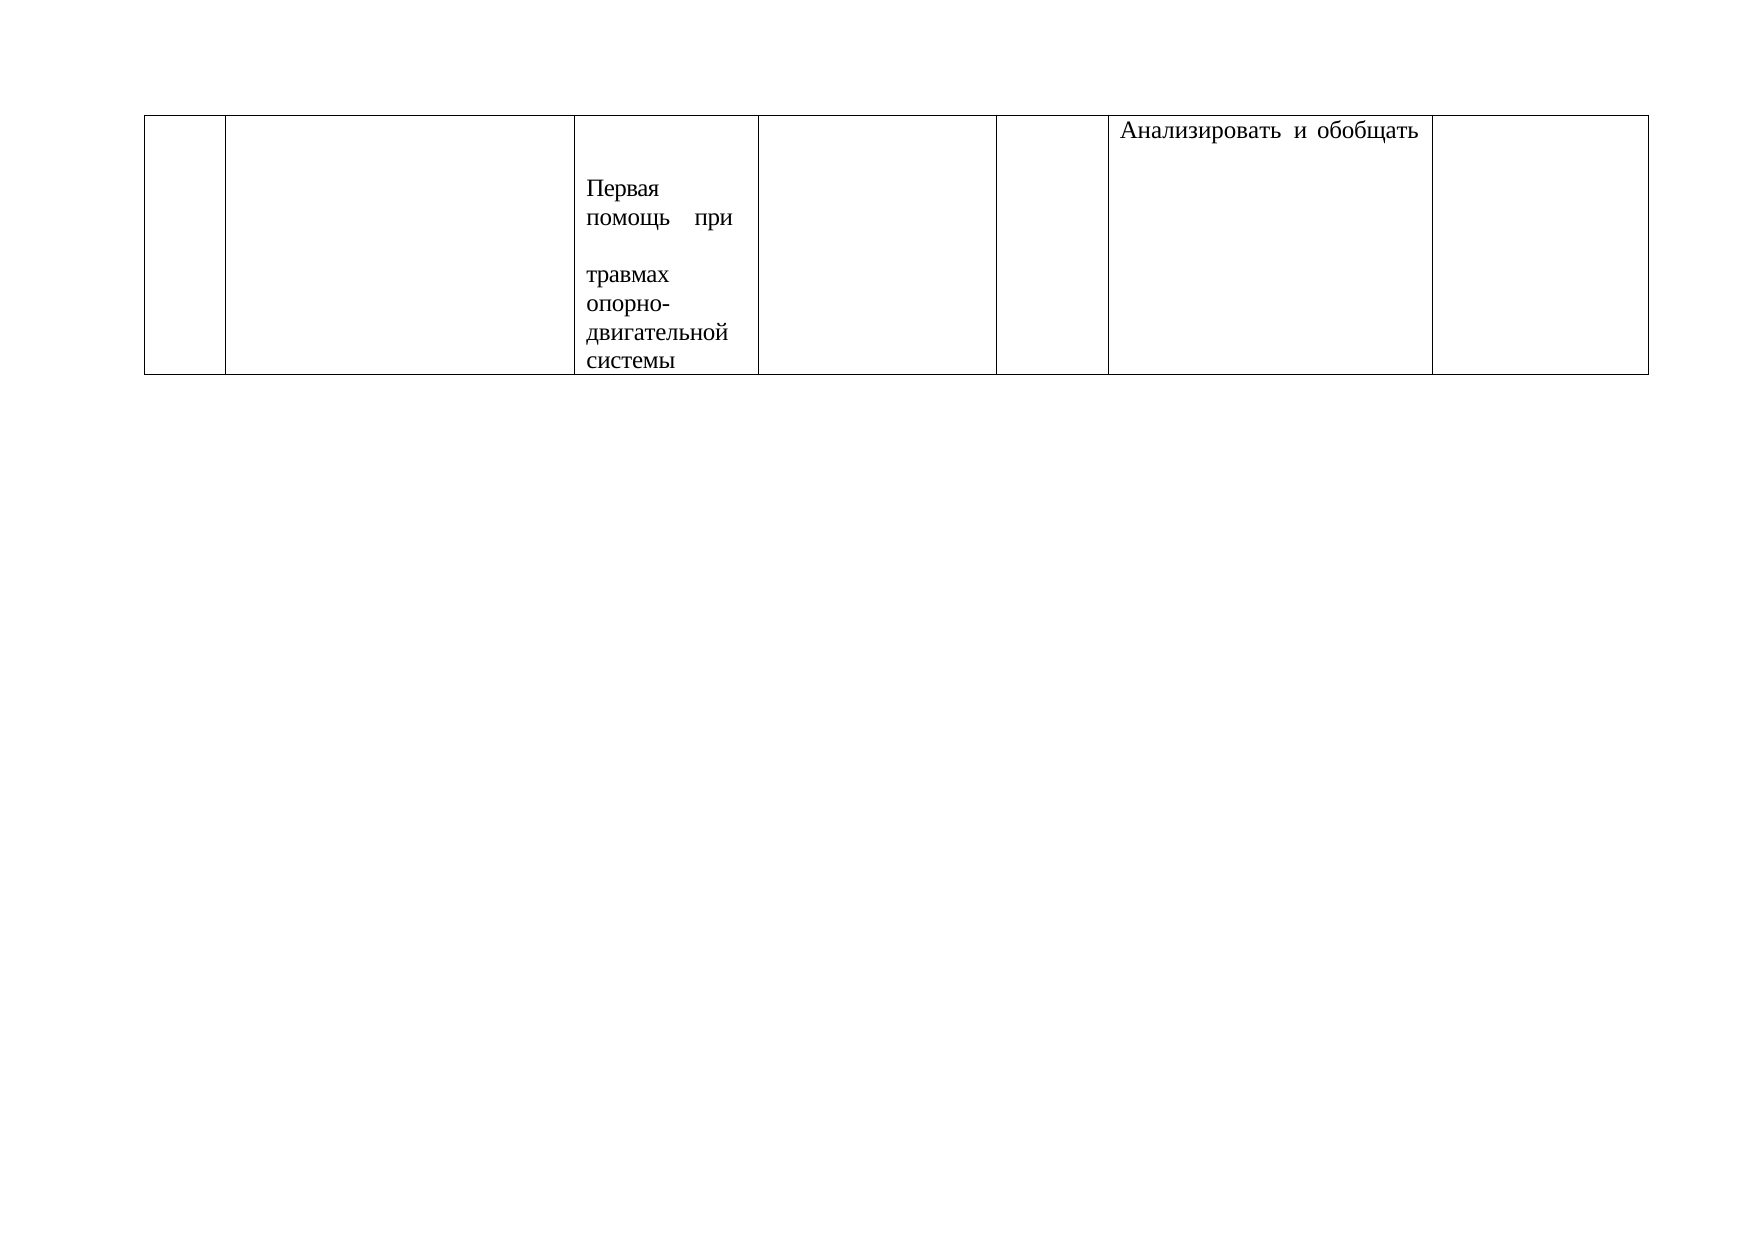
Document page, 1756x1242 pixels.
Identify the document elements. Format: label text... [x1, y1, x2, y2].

table_cell Первая помощь при травмах опорно-двигательной системы [575, 116, 758, 374]
table_cell Анализировать и обобщать [1109, 116, 1432, 374]
table_cell [1433, 116, 1648, 374]
table_cell [145, 116, 225, 374]
table_cell [759, 116, 996, 374]
table_cell [226, 116, 574, 374]
table_cell [997, 116, 1108, 374]
